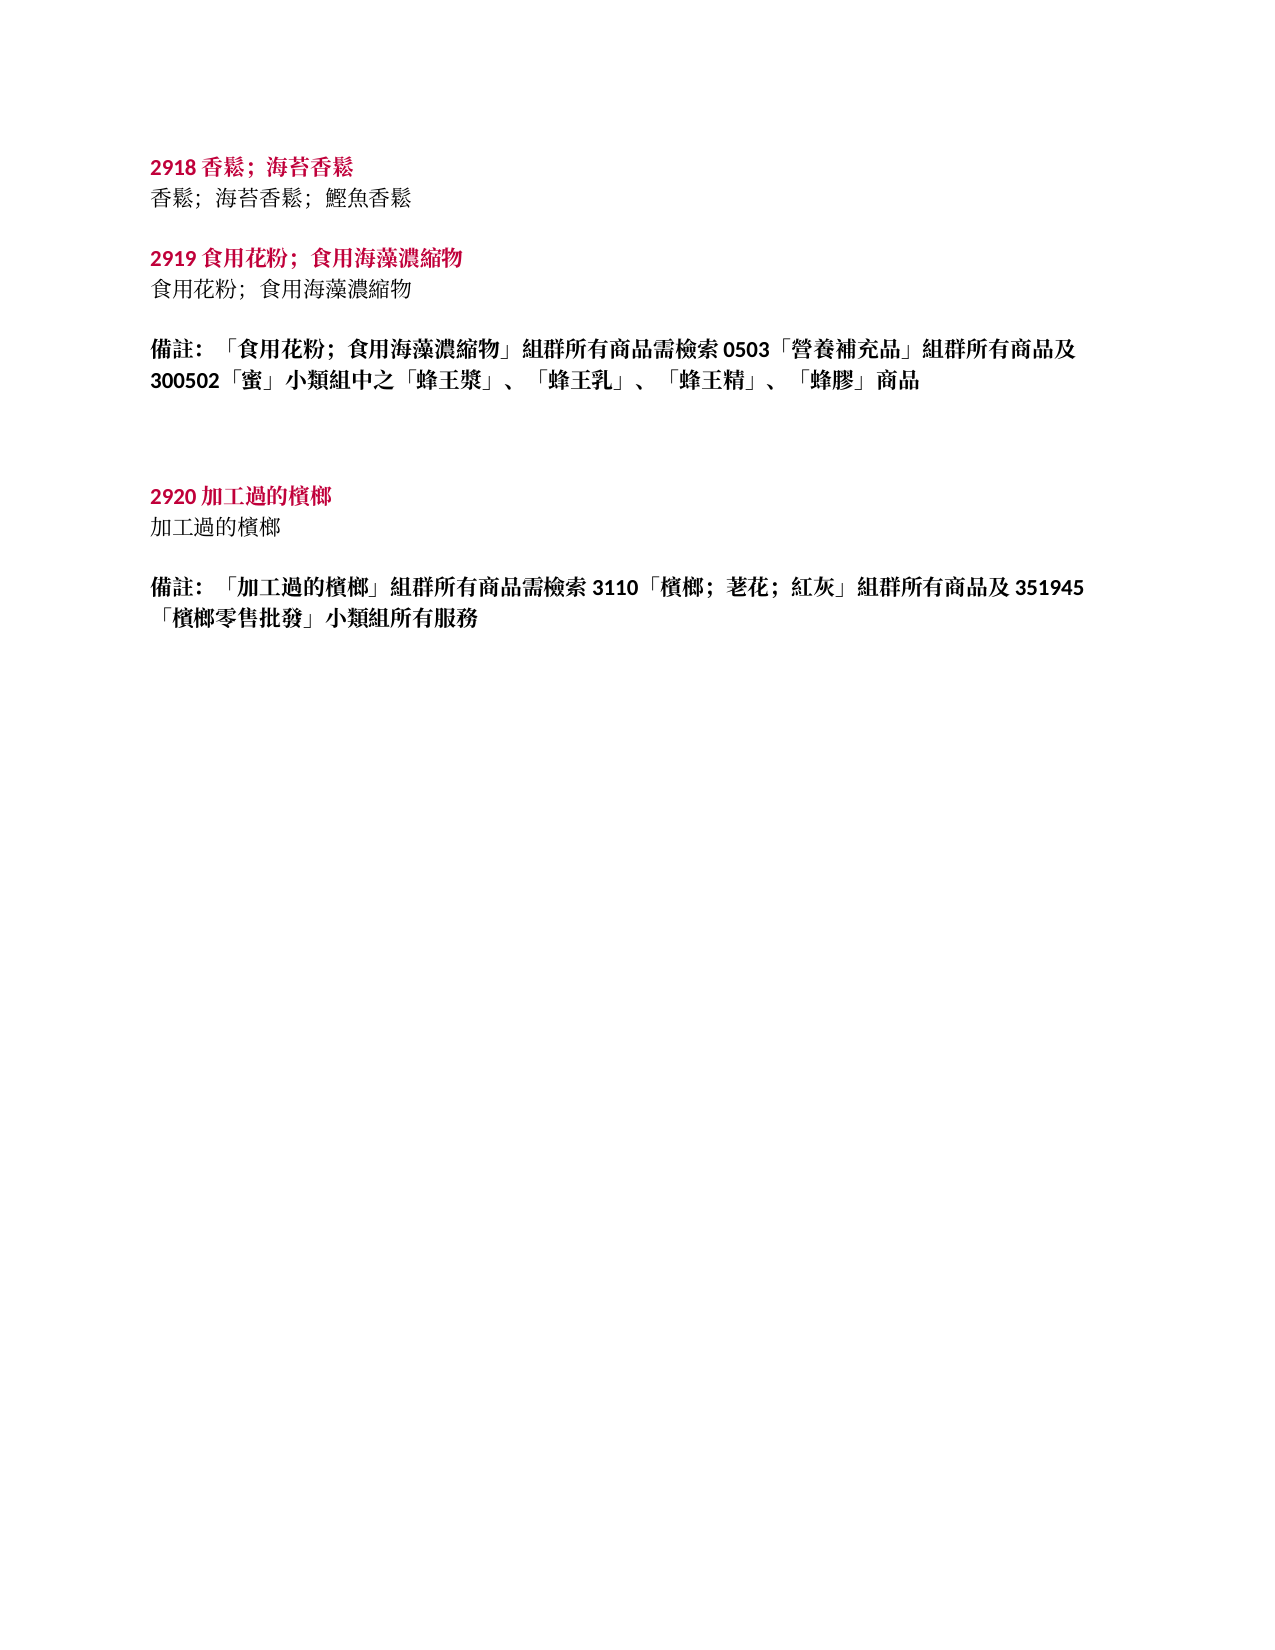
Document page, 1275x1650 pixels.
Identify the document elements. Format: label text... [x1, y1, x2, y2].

text 備註：「加工過的檳榔」組群所有商品需檢索3110「檳榔；荖花；紅灰」組群所有商品及351945「檳榔零售批發」小類組所有服務 [150, 542, 1125, 689]
text 備註：「食用花粉；食用海藻濃縮物」組群所有商品需檢索0503「營養補充品」組群所有商品及300502「蜜」小類組中之「蜂王漿」、「蜂王乳」、「蜂王精」、「蜂膠」商品 [150, 304, 1125, 451]
text 2918香鬆；海苔香鬆 [150, 150, 1125, 181]
text 加工過的檳榔 [150, 510, 1125, 542]
text 2919食用花粉；食用海藻濃縮物 [150, 213, 1125, 272]
text 香鬆；海苔香鬆；鰹魚香鬆 [150, 181, 1125, 213]
text 2920加工過的檳榔 [150, 451, 1125, 510]
text 食用花粉；食用海藻濃縮物 [150, 272, 1125, 304]
